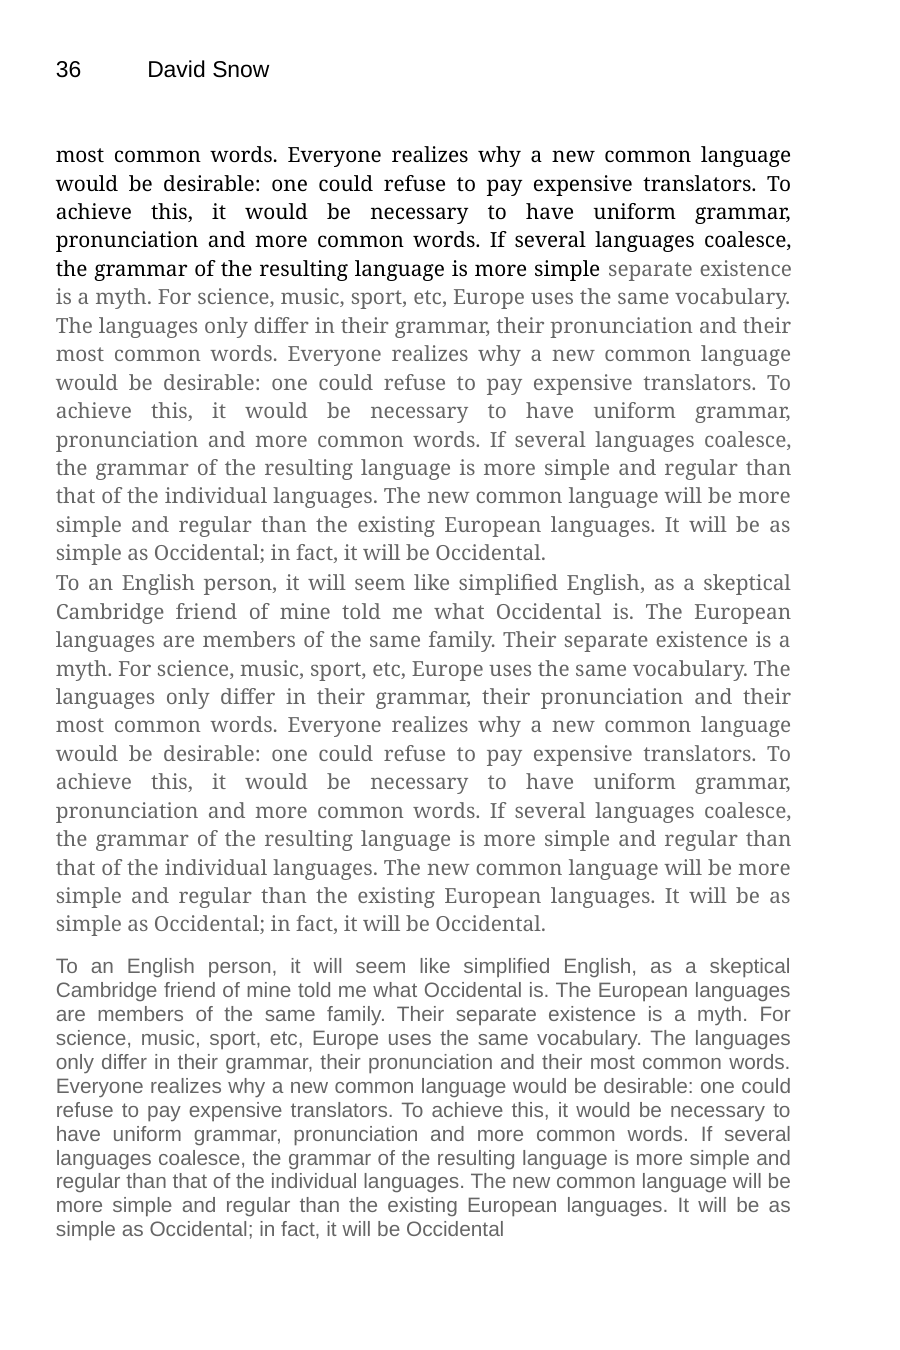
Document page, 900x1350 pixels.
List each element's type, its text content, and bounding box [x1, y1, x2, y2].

text To an English person, it will seem like simplified English, as a skeptical Cambridge friend of mine told me what Occidental is. The European languages are members of the same family. Their separate existence is a myth. For science, music, sport, etc, Europe uses the same vocabulary. The languages only differ in their grammar, their pronunciation and their most common words. Everyone realizes why a new common language would be desirable: one could refuse to pay expensive translators. To achieve this, it would be necessary to have uniform grammar, pronunciation and more common words. If several languages coalesce, the grammar of the resulting language is more simple and regular than that of the individual languages. The new common language will be more simple and regular than the existing European languages. It will be as simple as Occidental; in fact, it will be Occidental. [56, 568, 792, 938]
text To an English person, it will seem like simplified English, as a skeptical Cambridge friend of mine told me what Occidental is. The European languages are members of the same family. Their separate existence is a myth. For science, music, sport, etc, Europe uses the same vocabulary. The languages only differ in their grammar, their pronunciation and their most common words. Everyone realizes why a new common language would be desirable: one could refuse to pay expensive translators. To achieve this, it would be necessary to have uniform grammar, pronunciation and more common words. If several languages coalesce, the grammar of the resulting language is more simple and regular than that of the individual languages. The new common language will be more simple and regular than the existing European languages. It will be as simple as Occidental; in fact, it will be Occidental [56, 954, 792, 1241]
text most common words. Everyone realizes why a new common language would be desirable: one could refuse to pay expensive translators. To achieve this, it would be necessary to have uniform grammar, pronunciation and more common words. If several languages coalesce, the grammar of the resulting language is more simple separate existence is a myth. For science, music, sport, etc, Europe uses the same vocabulary. The languages only differ in their grammar, their pronunciation and their most common words. Everyone realizes why a new common language would be desirable: one could refuse to pay expensive translators. To achieve this, it would be necessary to have uniform grammar, pronunciation and more common words. If several languages coalesce, the grammar of the resulting language is more simple and regular than that of the individual languages. The new common language will be more simple and regular than the existing European languages. It will be as simple as Occidental; in fact, it will be Occidental. [56, 140, 792, 567]
